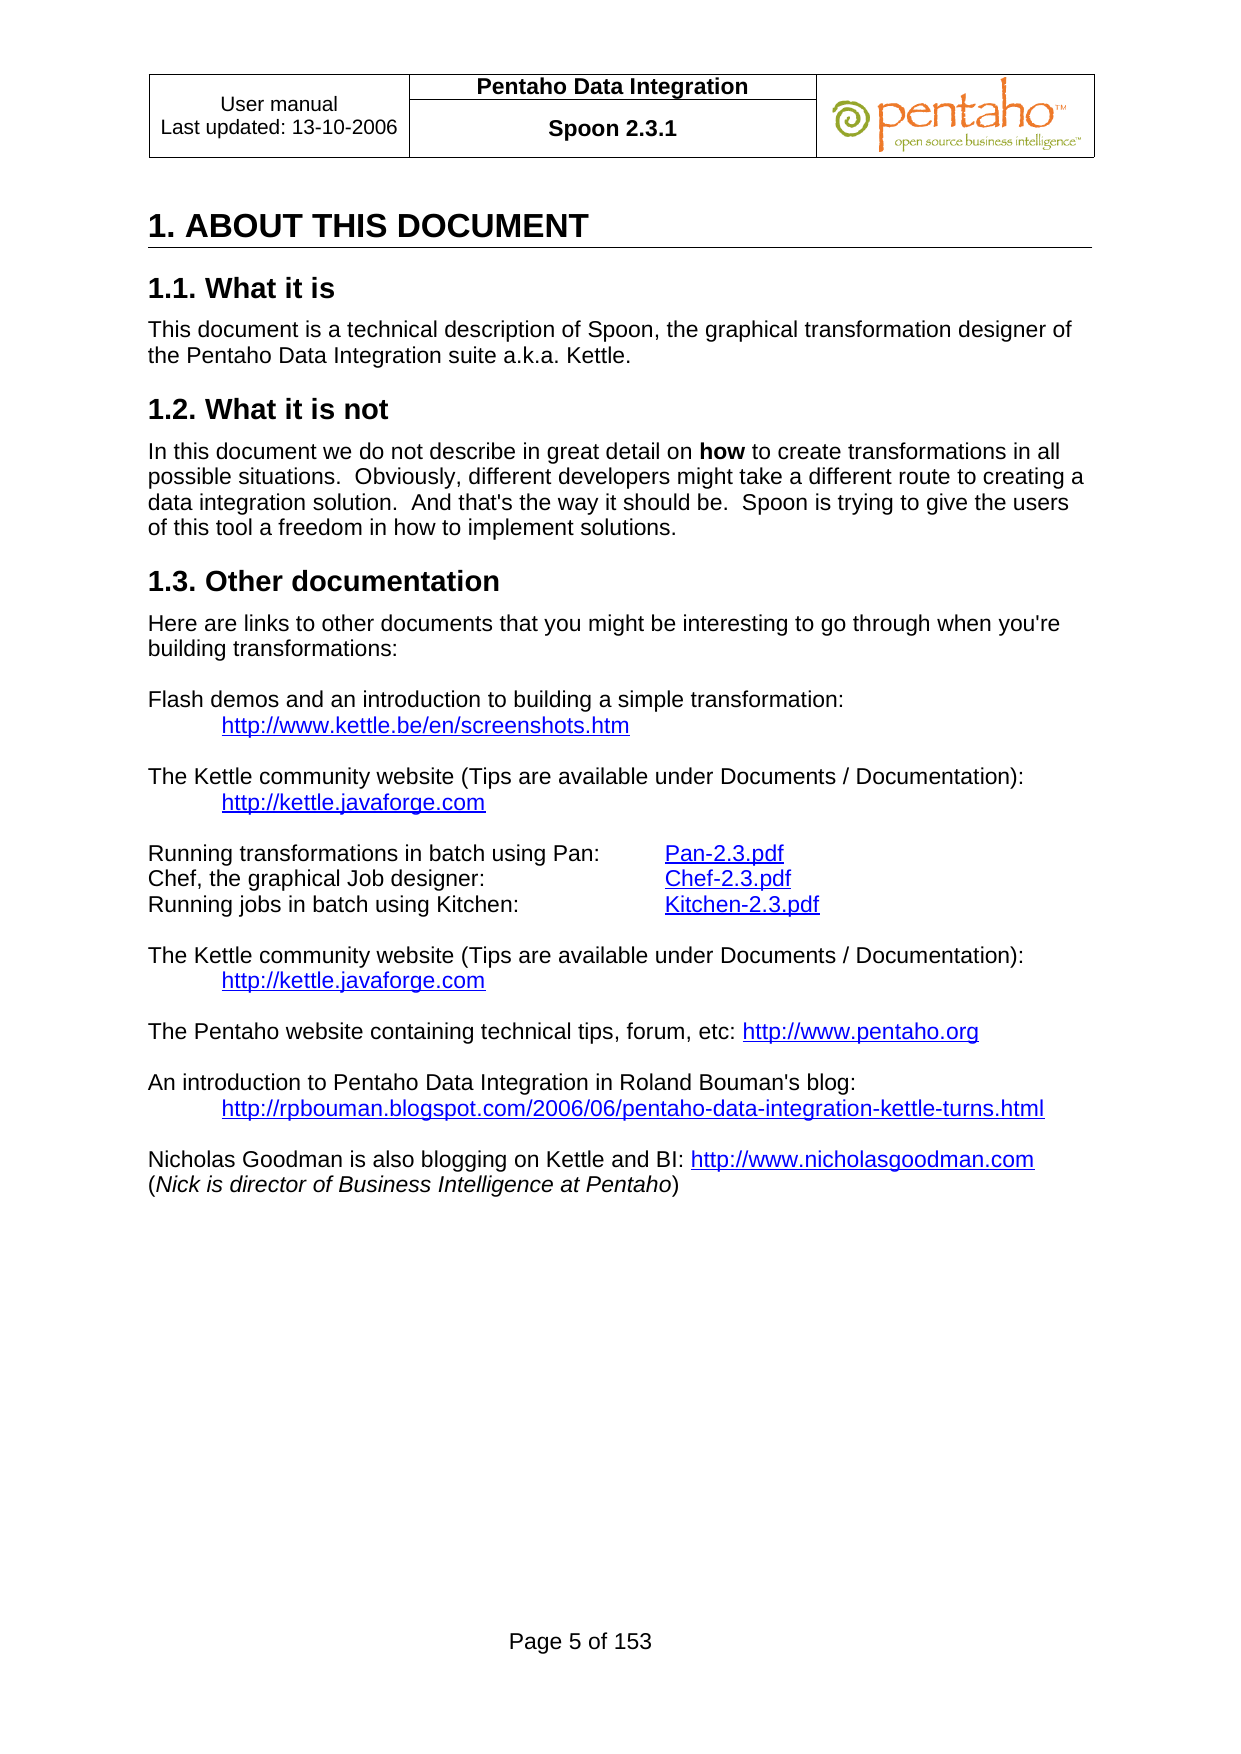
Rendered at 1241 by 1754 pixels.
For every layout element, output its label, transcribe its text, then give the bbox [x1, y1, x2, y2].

text An introduction to Pentaho Data Integration in Roland Bouman's blog: [148, 1070, 1092, 1096]
text Running transformations in batch using Pan: Pan-2.3.pdf [148, 840, 1092, 866]
text The Pentaho website containing technical tips, forum, etc: http://www.pentaho.org [148, 1019, 1092, 1044]
text http://kettle.javaforge.com [221, 968, 1092, 993]
text Nicholas Goodman is also blogging on Kettle and BI: http://www.nicholasgoodman.com [148, 1147, 1092, 1172]
text In this document we do not describe in great detail on how to create transformations in all possible situations. Obviously, different developers might take a different route to creating a data integration solution. And that's the way it should be. Spoon is trying to give the users of this tool a freedom in how to implement solutions. [148, 438, 1092, 540]
text The Kettle community website (Tips are available under Documents / Documentation): [148, 764, 1092, 789]
text http://rpbouman.blogspot.com/2006/06/pentaho-data-integration-kettle-turns.html [148, 1096, 1092, 1121]
text This document is a technical description of Spoon, the graphical transformation designer of the Pentaho Data Integration suite a.k.a. Kettle. [148, 317, 1092, 368]
text (Nick is director of Business Intelligence at Pentaho) [148, 1172, 1092, 1198]
text Running jobs in batch using Kitchen: Kitchen-2.3.pdf [148, 891, 1092, 917]
text http://kettle.javaforge.com [221, 789, 1092, 815]
subtitle What it is [148, 272, 1092, 304]
text Flash demos and an introduction to building a simple transformation: [148, 687, 1092, 713]
subtitle What it is not [148, 393, 1092, 426]
text Here are links to other documents that you might be interesting to go through when you're building transformations: [148, 611, 1092, 662]
text The Kettle community website (Tips are available under Documents / Documentation): [148, 942, 1092, 968]
text http://www.kettle.be/en/screenshots.htm [221, 713, 1092, 738]
text Chef, the graphical Job designer: Chef-2.3.pdf [148, 866, 1092, 891]
subtitle Other documentation [148, 565, 1092, 598]
subtitle About this document [148, 208, 1092, 247]
